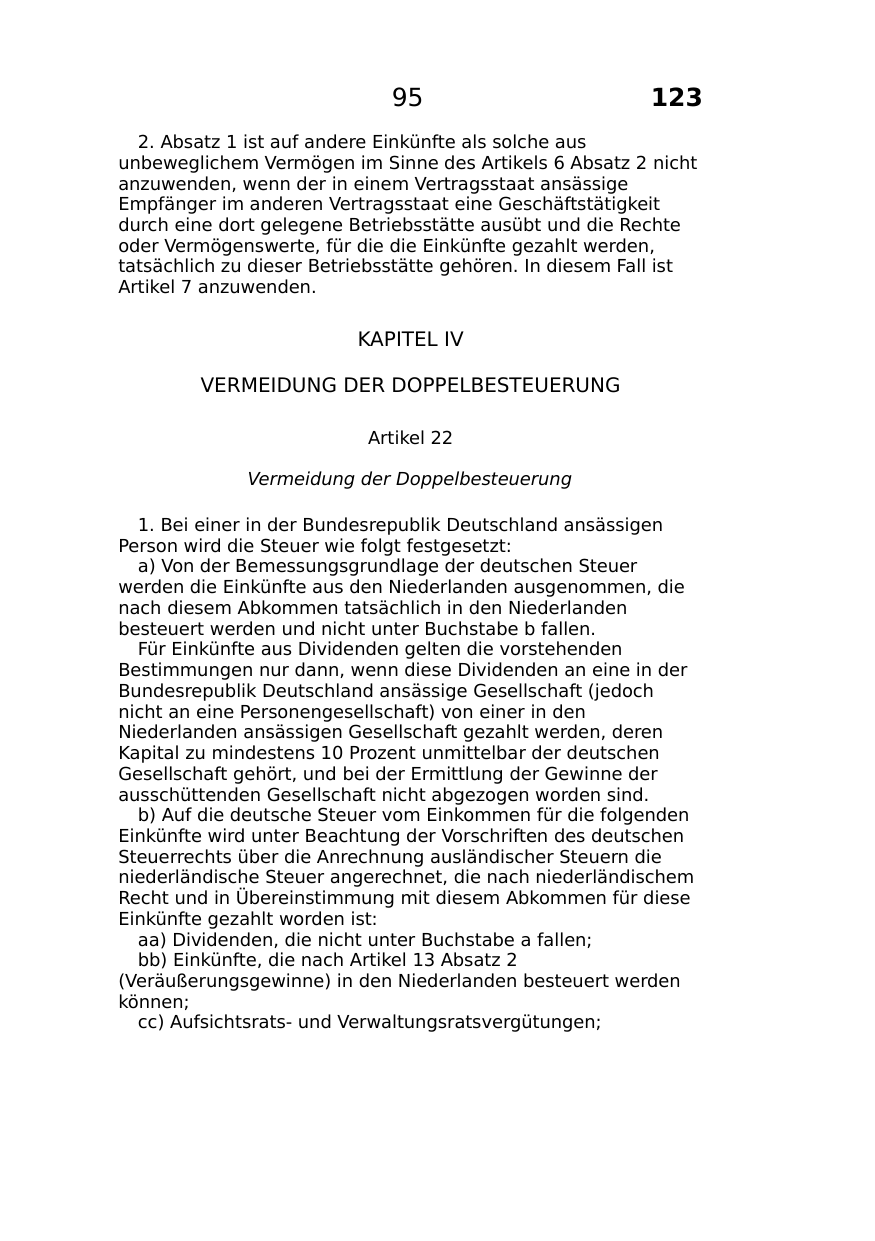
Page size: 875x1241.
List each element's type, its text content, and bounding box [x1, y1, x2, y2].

text b) Auf die deutsche Steuer vom Einkommen für die folgenden Einkünfte wird unter Beachtung der Vorschriften des deutschen Steuerrechts über die Anrechnung ausländischer Steuern die niederländische Steuer angerechnet, die nach niederländischem Recht und in Übereinstimmung mit diesem Abkommen für diese Einkünfte gezahlt worden ist: [118, 805, 703, 929]
text 2. Absatz 1 ist auf andere Einkünfte als solche aus unbeweglichem Vermögen im Sinne des Artikels 6 Absatz 2 nicht anzuwenden, wenn der in einem Vertragsstaat ansässige Empfänger im anderen Vertragsstaat eine Geschäftstätigkeit durch eine dort gelegene Betriebsstätte ausübt und die Rechte oder Vermögenswerte, für die die Einkünfte gezahlt werden, tatsächlich zu dieser Betriebsstätte gehören. In diesem Fall ist Artikel 7 anzuwenden. [118, 132, 703, 298]
text bb) Einkünfte, die nach Artikel 13 Absatz 2 (Veräußerungsgewinne) in den Niederlanden besteuert werden können; [118, 950, 703, 1012]
text Für Einkünfte aus Dividenden gelten die vorstehenden Bestimmungen nur dann, wenn diese Dividenden an eine in der Bundesrepublik Deutschland ansässige Gesellschaft (jedoch nicht an eine Personengesellschaft) von einer in den Niederlanden ansässigen Gesellschaft gezahlt werden, deren Kapital zu mindestens 10 Prozent unmittelbar der deutschen Gesellschaft gehört, und bei der Ermittlung der Gewinne der ausschüttenden Gesellschaft nicht abgezogen worden sind. [118, 639, 703, 805]
text aa) Dividenden, die nicht unter Buchstabe a fallen; [118, 929, 703, 950]
subtitle KAPITEL IV VERMEIDUNG DER DOPPELBESTEUERUNG [118, 328, 703, 398]
text cc) Aufsichtsrats- und Verwaltungsratsvergütungen; [118, 1012, 703, 1033]
text 1. Bei einer in der Bundesrepublik Deutschland ansässigen Person wird die Steuer wie folgt festgesetzt: [118, 515, 703, 556]
subtitle Artikel 22 Vermeidung der Doppelbesteuerung [118, 428, 703, 490]
text a) Von der Bemessungsgrundlage der deutschen Steuer werden die Einkünfte aus den Niederlanden ausgenommen, die nach diesem Abkommen tatsächlich in den Niederlanden besteuert werden und nicht unter Buchstabe b fallen. [118, 556, 703, 639]
